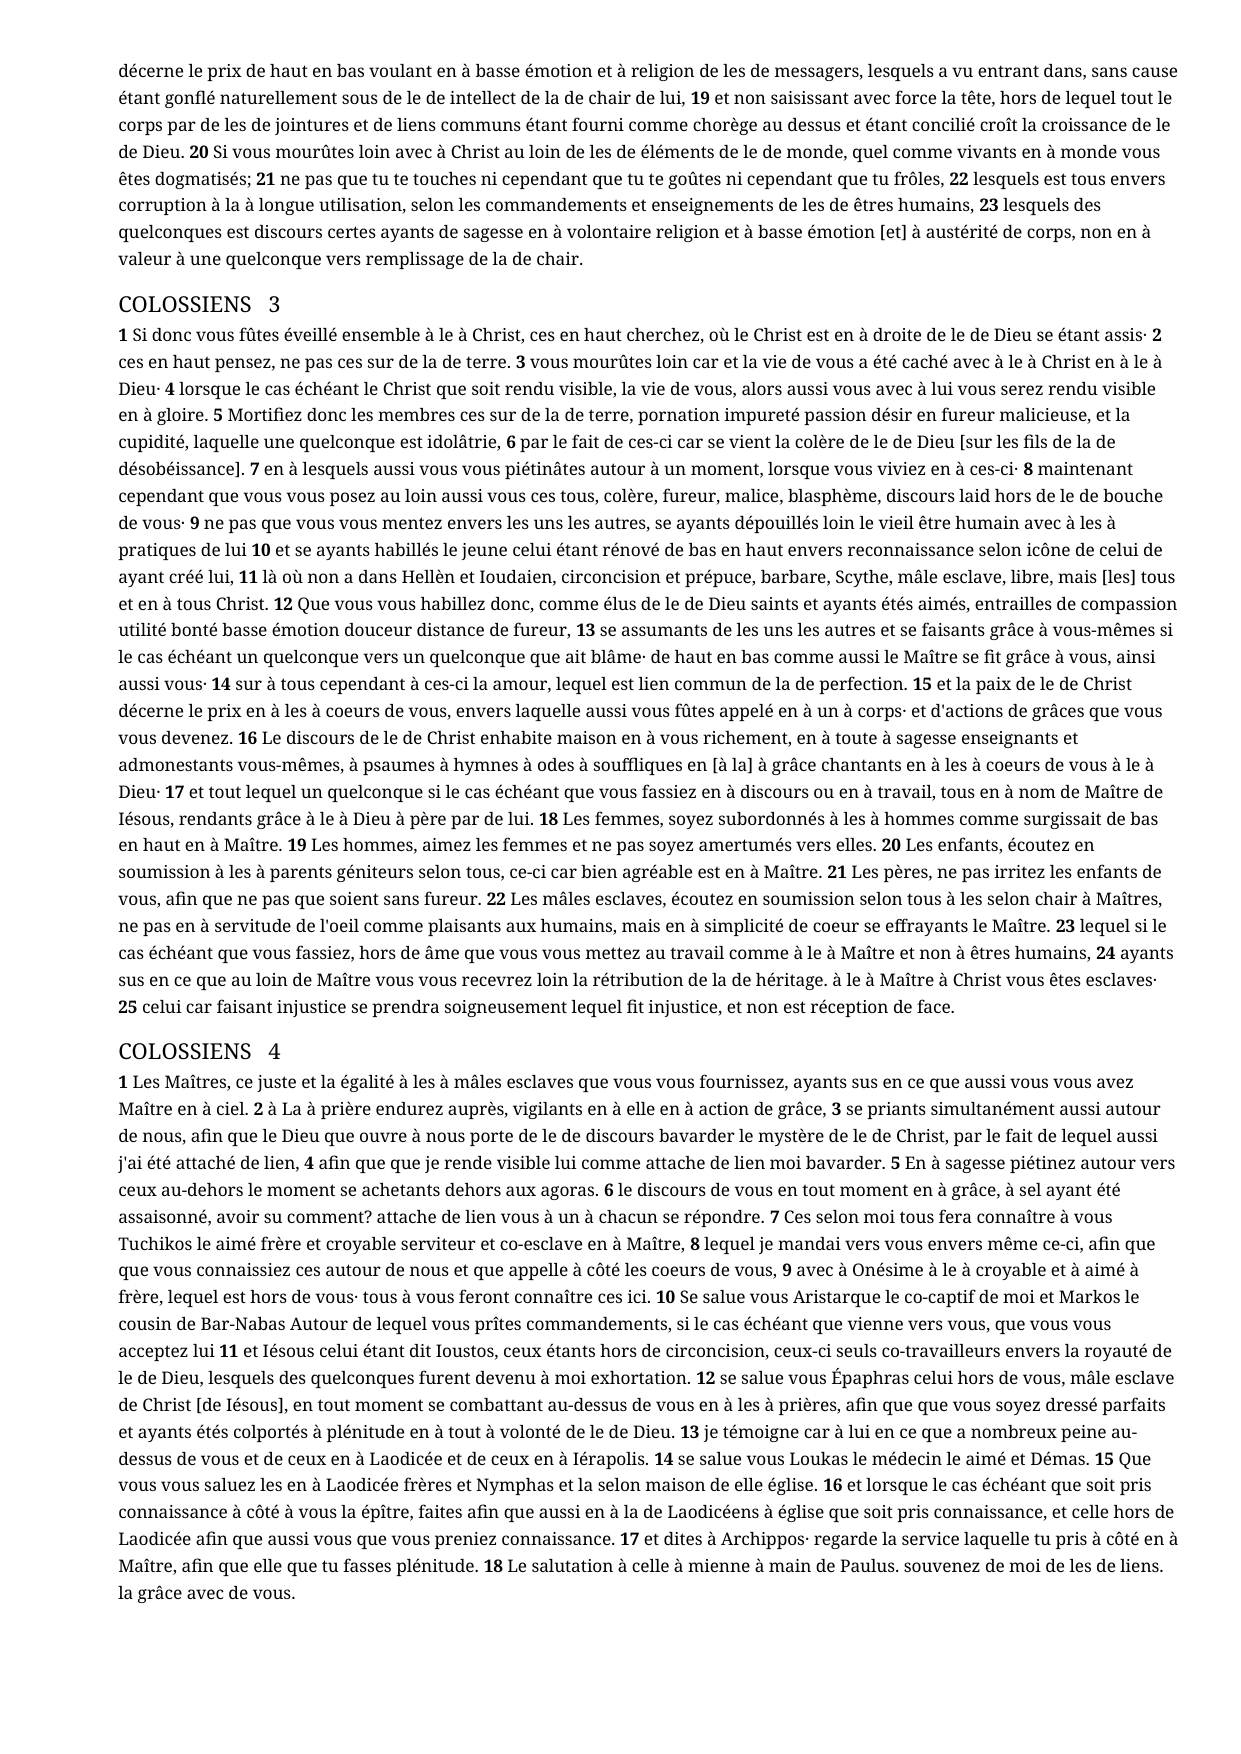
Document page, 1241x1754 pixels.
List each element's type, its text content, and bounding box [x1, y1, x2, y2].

text décerne le prix de haut en bas voulant en à basse émotion et à religion de les de messagers, lesquels a vu entrant dans, sans cause étant gonflé naturellement sous de le de intellect de la de chair de lui, 19 et non saisissant avec force la tête, hors de lequel tout le corps par de les de jointures et de liens communs étant fourni comme chorège au dessus et étant concilié croît la croissance de le de Dieu. 20 Si vous mourûtes loin avec à Christ au loin de les de éléments de le de monde, quel comme vivants en à monde vous êtes dogmatisés; 21 ne pas que tu te touches ni cependant que tu te goûtes ni cependant que tu frôles, 22 lesquels est tous envers corruption à la à longue utilisation, selon les commandements et enseignements de les de êtres humains, 23 lesquels des quelconques est discours certes ayants de sagesse en à volontaire religion et à basse émotion [et] à austérité de corps, non en à valeur à une quelconque vers remplissage de la de chair. [118, 59, 1181, 271]
text COLOSSIENS 4 [118, 1036, 1181, 1066]
text 1 Les Maîtres, ce juste et la égalité à les à mâles esclaves que vous vous fournissez, ayants sus en ce que aussi vous vous avez Maître en à ciel. 2 à La à prière endurez auprès, vigilants en à elle en à action de grâce, 3 se priants simultanément aussi autour de nous, afin que le Dieu que ouvre à nous porte de le de discours bavarder le mystère de le de Christ, par le fait de lequel aussi j'ai été attaché de lien, 4 afin que que je rende visible lui comme attache de lien moi bavarder. 5 En à sagesse piétinez autour vers ceux au-dehors le moment se achetants dehors aux agoras. 6 le discours de vous en tout moment en à grâce, à sel ayant été assaisonné, avoir su comment? attache de lien vous à un à chacun se répondre. 7 Ces selon moi tous fera connaître à vous Tuchikos le aimé frère et croyable serviteur et co-esclave en à Maître, 8 lequel je mandai vers vous envers même ce-ci, afin que que vous connaissiez ces autour de nous et que appelle à côté les coeurs de vous, 9 avec à Onésime à le à croyable et à aimé à frère, lequel est hors de vous· tous à vous feront connaître ces ici. 10 Se salue vous Aristarque le co-captif de moi et Markos le cousin de Bar-Nabas Autour de lequel vous prîtes commandements, si le cas échéant que vienne vers vous, que vous vous acceptez lui 11 et Iésous celui étant dit Ioustos, ceux étants hors de circoncision, ceux-ci seuls co-travailleurs envers la royauté de le de Dieu, lesquels des quelconques furent devenu à moi exhortation. 12 se salue vous Épaphras celui hors de vous, mâle esclave de Christ [de Iésous], en tout moment se combattant au-dessus de vous en à les à prières, afin que que vous soyez dressé parfaits et ayants étés colportés à plénitude en à tout à volonté de le de Dieu. 13 je témoigne car à lui en ce que a nombreux peine au-dessus de vous et de ceux en à Laodicée et de ceux en à Iérapolis. 14 se salue vous Loukas le médecin le aimé et Démas. 15 Que vous vous saluez les en à Laodicée frères et Nymphas et la selon maison de elle église. 16 et lorsque le cas échéant que soit pris connaissance à côté à vous la épître, faites afin que aussi en à la de Laodicéens à église que soit pris connaissance, et celle hors de Laodicée afin que aussi vous que vous preniez connaissance. 17 et dites à Archippos· regarde la service laquelle tu pris à côté en à Maître, afin que elle que tu fasses plénitude. 18 Le salutation à celle à mienne à main de Paulus. souvenez de moi de les de liens. la grâce avec de vous. [118, 1070, 1181, 1604]
text 1 Si donc vous fûtes éveillé ensemble à le à Christ, ces en haut cherchez, où le Christ est en à droite de le de Dieu se étant assis· 2 ces en haut pensez, ne pas ces sur de la de terre. 3 vous mourûtes loin car et la vie de vous a été caché avec à le à Christ en à le à Dieu· 4 lorsque le cas échéant le Christ que soit rendu visible, la vie de vous, alors aussi vous avec à lui vous serez rendu visible en à gloire. 5 Mortifiez donc les membres ces sur de la de terre, pornation impureté passion désir en fureur malicieuse, et la cupidité, laquelle une quelconque est idolâtrie, 6 par le fait de ces-ci car se vient la colère de le de Dieu [sur les fils de la de désobéissance]. 7 en à lesquels aussi vous vous piétinâtes autour à un moment, lorsque vous viviez en à ces-ci· 8 maintenant cependant que vous vous posez au loin aussi vous ces tous, colère, fureur, malice, blasphème, discours laid hors de le de bouche de vous· 9 ne pas que vous vous mentez envers les uns les autres, se ayants dépouillés loin le vieil être humain avec à les à pratiques de lui 10 et se ayants habillés le jeune celui étant rénové de bas en haut envers reconnaissance selon icône de celui de ayant créé lui, 11 là où non a dans Hellèn et Ioudaien, circoncision et prépuce, barbare, Scythe, mâle esclave, libre, mais [les] tous et en à tous Christ. 12 Que vous vous habillez donc, comme élus de le de Dieu saints et ayants étés aimés, entrailles de compassion utilité bonté basse émotion douceur distance de fureur, 13 se assumants de les uns les autres et se faisants grâce à vous-mêmes si le cas échéant un quelconque vers un quelconque que ait blâme· de haut en bas comme aussi le Maître se fit grâce à vous, ainsi aussi vous· 14 sur à tous cependant à ces-ci la amour, lequel est lien commun de la de perfection. 15 et la paix de le de Christ décerne le prix en à les à coeurs de vous, envers laquelle aussi vous fûtes appelé en à un à corps· et d'actions de grâces que vous vous devenez. 16 Le discours de le de Christ enhabite maison en à vous richement, en à toute à sagesse enseignants et admonestants vous-mêmes, à psaumes à hymnes à odes à souffliques en [à la] à grâce chantants en à les à coeurs de vous à le à Dieu· 17 et tout lequel un quelconque si le cas échéant que vous fassiez en à discours ou en à travail, tous en à nom de Maître de Iésous, rendants grâce à le à Dieu à père par de lui. 18 Les femmes, soyez subordonnés à les à hommes comme surgissait de bas en haut en à Maître. 19 Les hommes, aimez les femmes et ne pas soyez amertumés vers elles. 20 Les enfants, écoutez en soumission à les à parents géniteurs selon tous, ce-ci car bien agréable est en à Maître. 21 Les pères, ne pas irritez les enfants de vous, afin que ne pas que soient sans fureur. 22 Les mâles esclaves, écoutez en soumission selon tous à les selon chair à Maîtres, ne pas en à servitude de l'oeil comme plaisants aux humains, mais en à simplicité de coeur se effrayants le Maître. 23 lequel si le cas échéant que vous fassiez, hors de âme que vous vous mettez au travail comme à le à Maître et non à êtres humains, 24 ayants sus en ce que au loin de Maître vous vous recevrez loin la rétribution de la de héritage. à le à Maître à Christ vous êtes esclaves· 25 celui car faisant injustice se prendra soigneusement lequel fit injustice, et non est réception de face. [118, 323, 1181, 1018]
text COLOSSIENS 3 [118, 289, 1181, 318]
